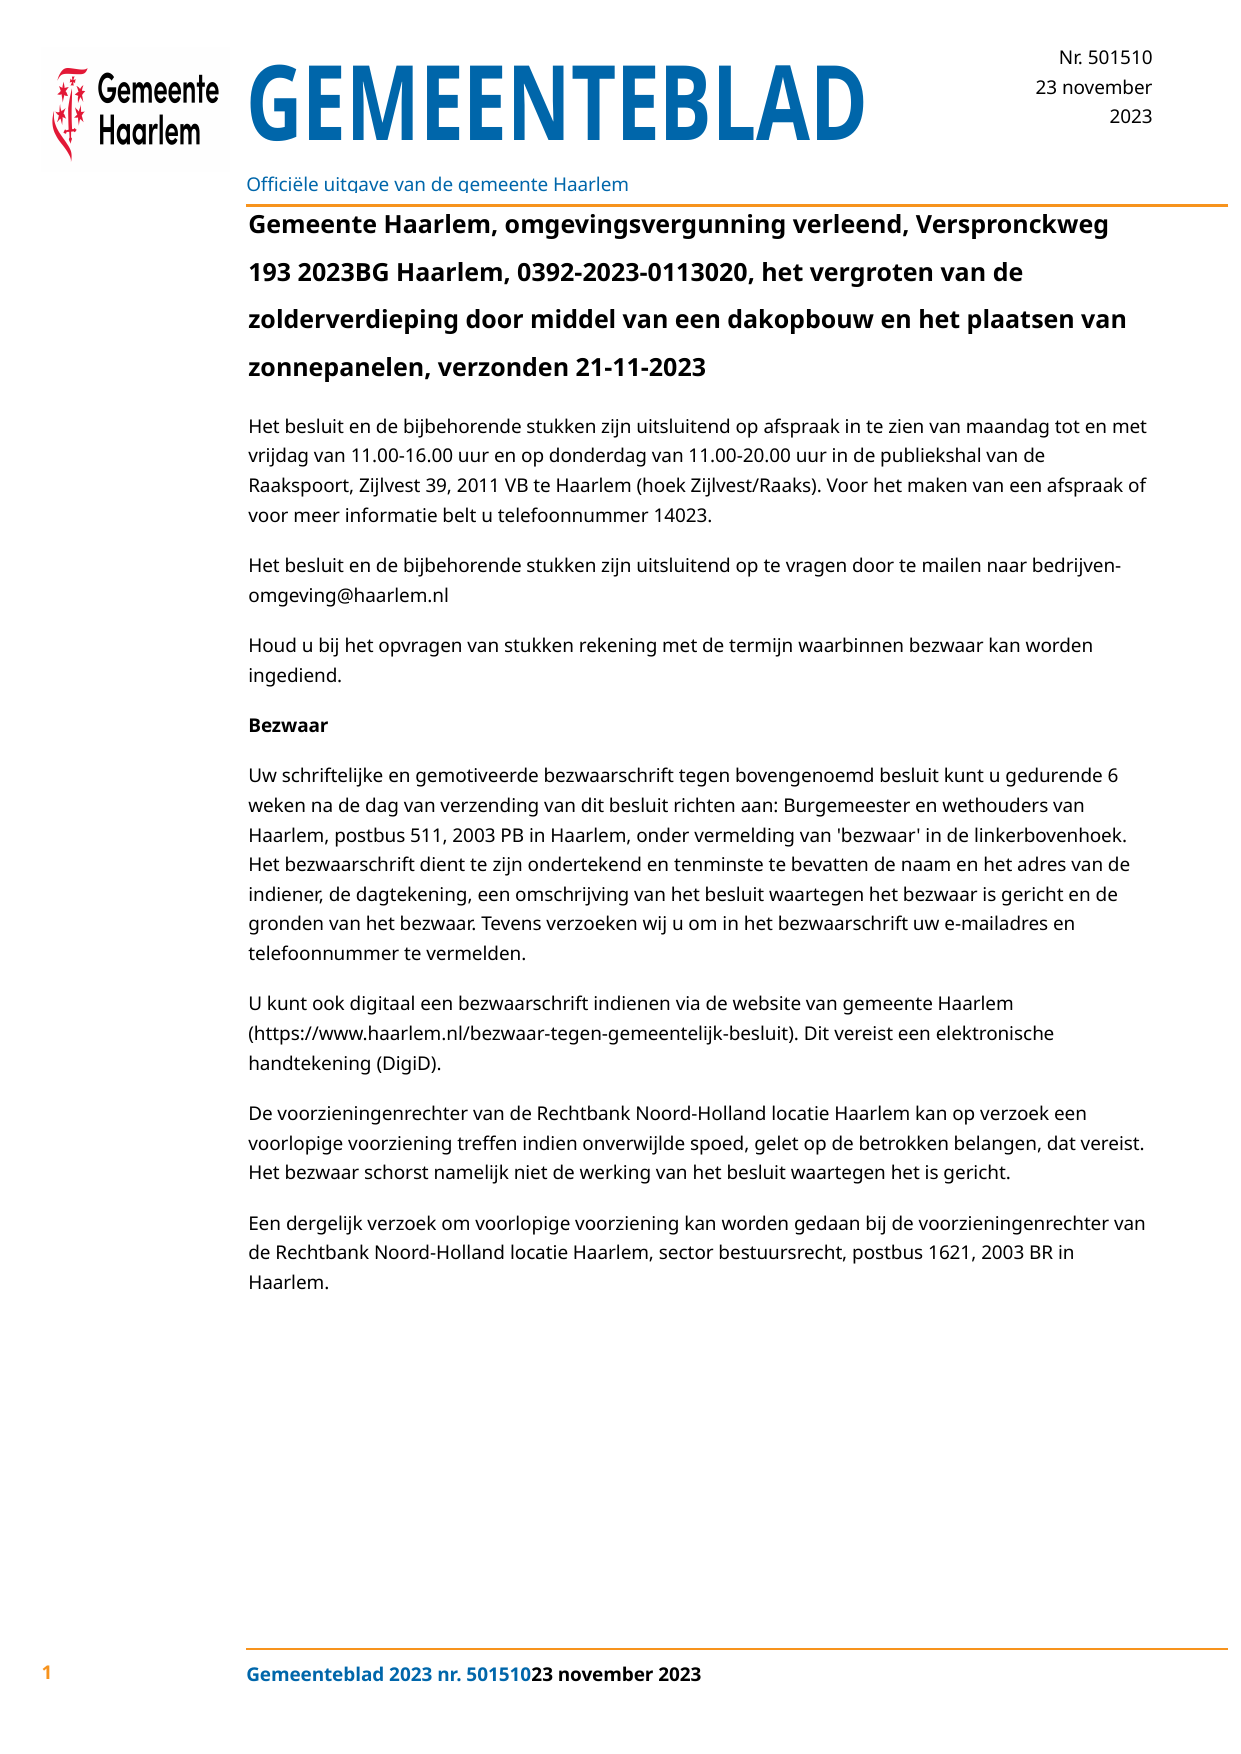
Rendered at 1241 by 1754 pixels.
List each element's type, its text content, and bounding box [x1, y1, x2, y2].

picture [41, 47, 231, 172]
text Bezwaar [248, 712, 1152, 738]
text Houd u bij het opvragen van stukken rekening met de termijn waarbinnen bezwaar kan worden ingediend. [248, 632, 1152, 688]
text Uw schriftelijke en gemotiveerde bezwaarschrift tegen bovengenoemd besluit kunt u gedurende 6 weken na de dag van verzending van dit besluit richten aan: Burgemeester en wethouders van Haarlem, postbus 511, 2003 PB in Haarlem, onder vermelding van 'bezwaar' in de linkerbovenhoek. Het bezwaarschrift dient te zijn ondertekend en tenminste te bevatten de naam en het adres van de indiener, de dagtekening, een omschrijving van het besluit waartegen het bezwaar is gericht en de gronden van het bezwaar. Tevens verzoeken wij u om in het bezwaarschrift uw e-mailadres en telefoonnummer te vermelden. [248, 763, 1152, 966]
text Een dergelijk verzoek om voorlopige voorziening kan worden gedaan bij de voorzieningenrechter van de Rechtbank Noord-Holland locatie Haarlem, sector bestuursrecht, postbus 1621, 2003 BR in Haarlem. [248, 1210, 1152, 1295]
text Gemeente Haarlem, omgevingsvergunning verleend, Verspronckweg 193 2023BG Haarlem, 0392-2023-0113020, het vergroten van de zolderverdieping door middel van een dakopbouw en het plaatsen van zonnepanelen, verzonden 21-11-2023 [248, 207, 1152, 384]
text U kunt ook digitaal een bezwaarschrift indienen via de website van gemeente Haarlem (https://www.haarlem.nl/bezwaar-tegen-gemeentelijk-besluit). Dit vereist een elektronische handtekening (DigiD). [248, 991, 1152, 1076]
text De voorzieningenrechter van de Rechtbank Noord-Holland locatie Haarlem kan op verzoek een voorlopige voorziening treffen indien onverwijlde spoed, gelet op de betrokken belangen, dat vereist. Het bezwaar schorst namelijk niet de werking van het besluit waartegen het is gericht. [248, 1100, 1152, 1185]
text Het besluit en de bijbehorende stukken zijn uitsluitend op te vragen door te mailen naar bedrijven-omgeving@haarlem.nl [248, 552, 1152, 608]
text Het besluit en de bijbehorende stukken zijn uitsluitend op afspraak in te zien van maandag tot en met vrijdag van 11.00-16.00 uur en op donderdag van 11.00-20.00 uur in de publiekshal van de Raakspoort, Zijlvest 39, 2011 VB te Haarlem (hoek Zijlvest/Raaks). Voor het maken van een afspraak of voor meer informatie belt u telefoonnummer 14023. [248, 413, 1152, 528]
